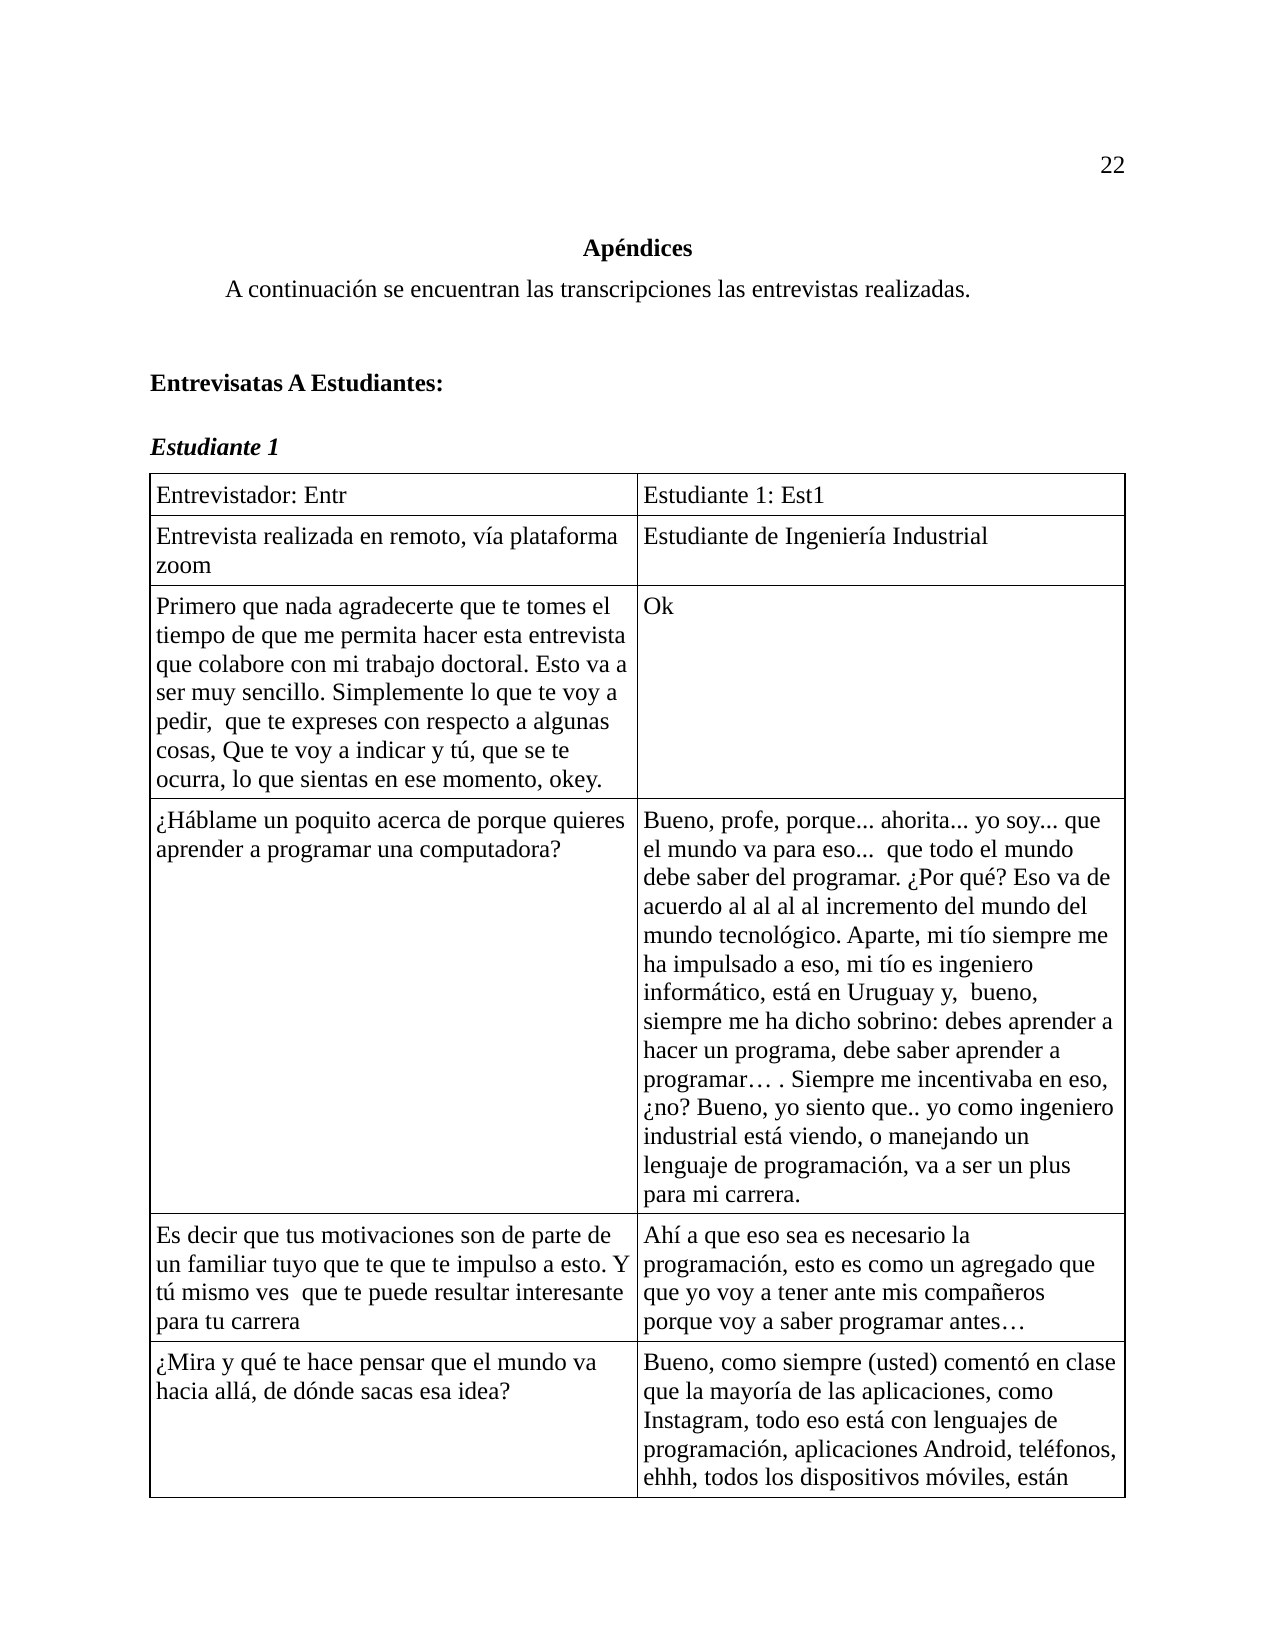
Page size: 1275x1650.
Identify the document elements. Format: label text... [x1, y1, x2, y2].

text A continuación se encuentran las transcripciones las entrevistas realizadas. [150, 274, 1125, 303]
table_cell Primero que nada agradecerte que te tomes el tiempo de que me permita hacer esta entrevista que colabore con mi trabajo doctoral. Esto va a ser muy sencillo. Simplemente lo que te voy a pedir, que te expreses con respecto a algunas cosas, Que te voy a indicar y tú, que se te ocurra, lo que sientas en ese momento, okey. [151, 586, 637, 798]
table_cell ¿Háblame un poquito acerca de porque quieres aprender a programar una computadora? [151, 799, 637, 1213]
table_cell Entrevista realizada en remoto, vía plataforma zoom [151, 516, 637, 584]
table_header Estudiante 1: Est1 [638, 474, 1124, 514]
subtitle Apéndices [150, 233, 1125, 262]
table_cell Bueno, como siempre (usted) comentó en clase que la mayoría de las aplicaciones, como Instagram, todo eso está con lenguajes de programación, aplicaciones Android, teléfonos, ehhh, todos los dispositivos móviles, están [638, 1342, 1124, 1497]
table_header Entrevistador: Entr [151, 474, 637, 514]
table_cell Bueno, profe, porque... ahorita... yo soy... que el mundo va para eso... que todo el mundo debe saber del programar. ¿Por qué? Eso va de acuerdo al al al al incremento del mundo del mundo tecnológico. Aparte, mi tío siempre me ha impulsado a eso, mi tío es ingeniero informático, está en Uruguay y, bueno, siempre me ha dicho sobrino: debes aprender a hacer un programa, debe saber aprender a programar… . Siempre me incentivaba en eso, ¿no? Bueno, yo siento que.. yo como ingeniero industrial está viendo, o manejando un lenguaje de programación, va a ser un plus para mi carrera. [638, 799, 1124, 1213]
table_cell Estudiante de Ingeniería Industrial [638, 516, 1124, 584]
table_cell Es decir que tus motivaciones son de parte de un familiar tuyo que te que te impulso a esto. Y tú mismo ves que te puede resultar interesante para tu carrera [151, 1214, 637, 1341]
table_cell ¿Mira y qué te hace pensar que el mundo va hacia allá, de dónde sacas esa idea? [151, 1342, 637, 1497]
table_cell Ahí a que eso sea es necesario la programación, esto es como un agregado que que yo voy a tener ante mis compañeros porque voy a saber programar antes… [638, 1214, 1124, 1341]
table_cell Ok [638, 586, 1124, 798]
subtitle Entrevisatas a Estudiantes: [150, 368, 1125, 396]
subtitle Estudiante 1 [150, 432, 1125, 461]
